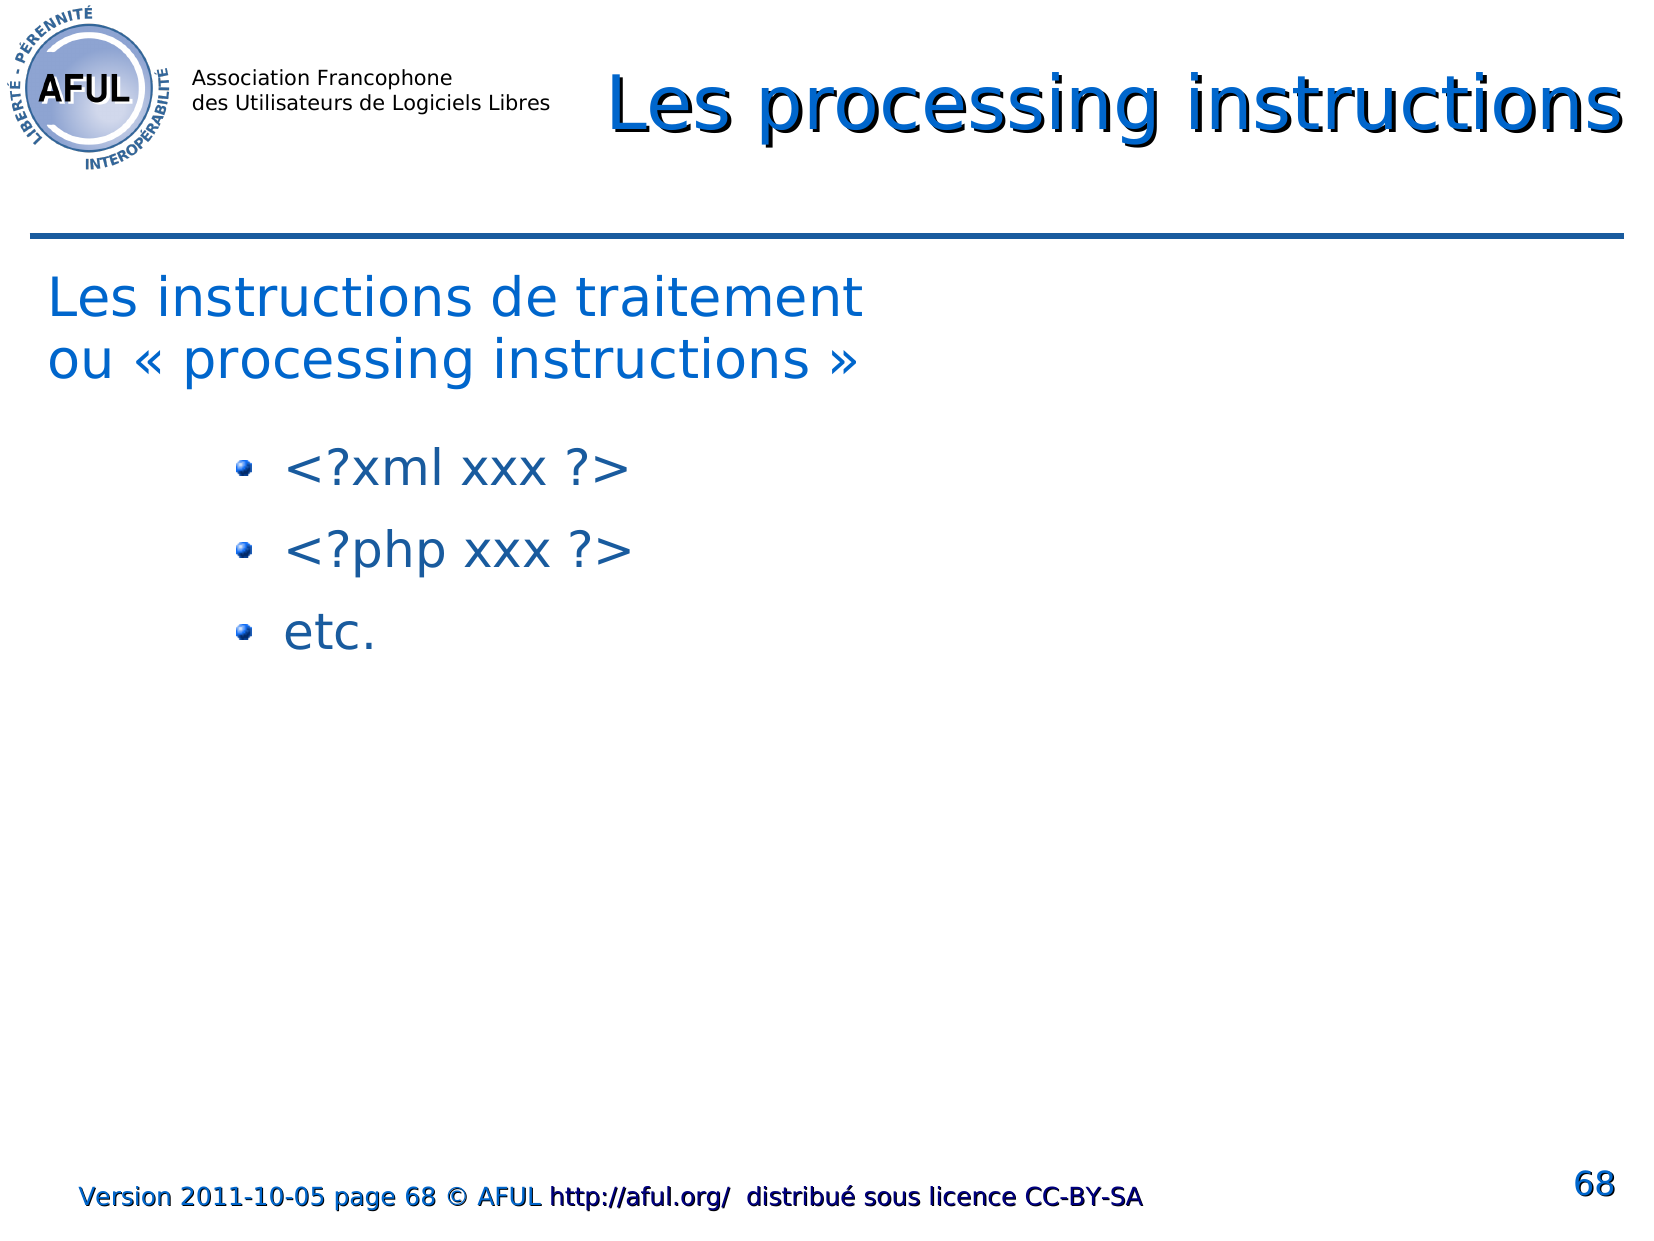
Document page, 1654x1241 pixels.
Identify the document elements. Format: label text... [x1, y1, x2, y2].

list Les instructions de traitement ou « processing instructions » <?xml xxx ?> <?php xxx ?> etc. [47, 265, 1595, 1196]
picture [0, 0, 178, 178]
title Les processing instructions [501, 7, 1625, 200]
